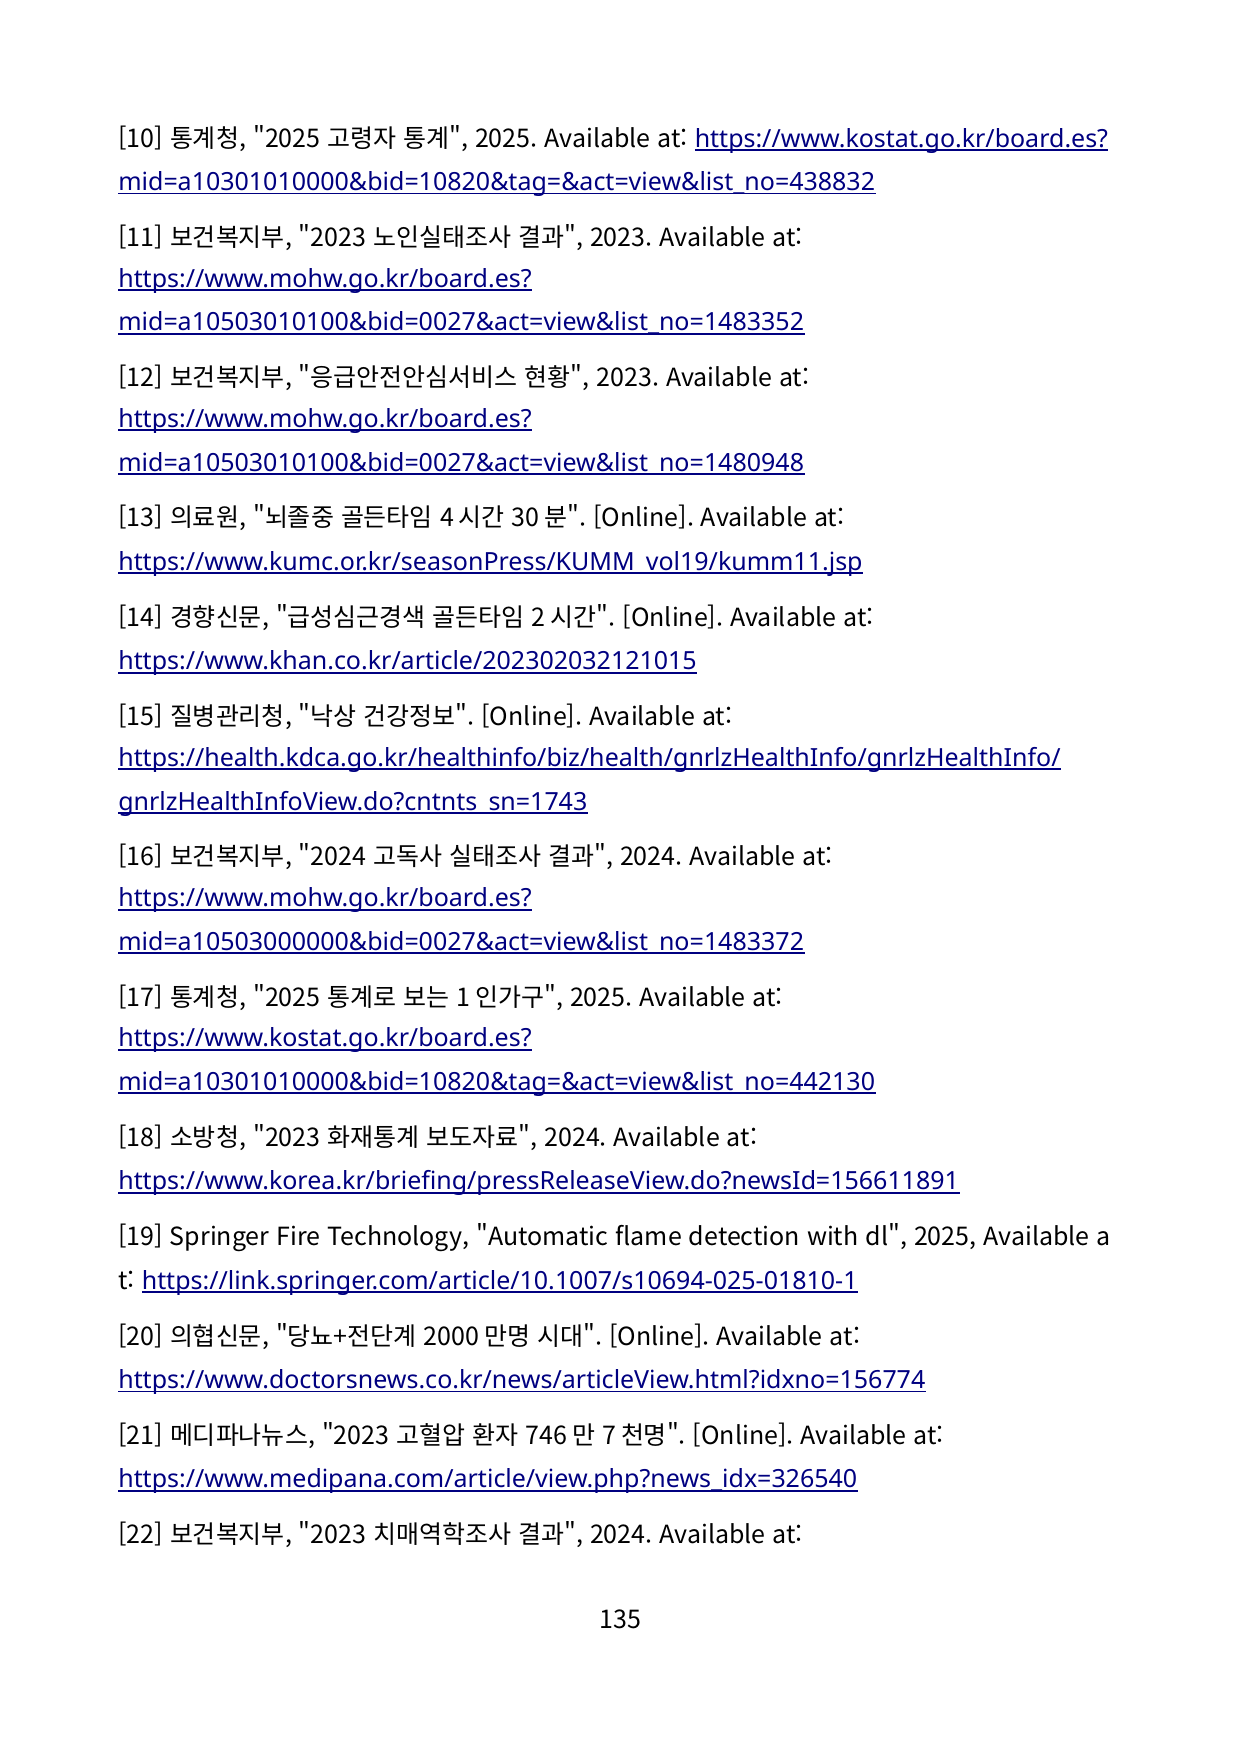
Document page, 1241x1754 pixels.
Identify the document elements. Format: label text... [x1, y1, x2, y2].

text [15] 질병관리청, "낙상 건강정보". [Online]. Available at: https://health.kdca.go.kr/healthinfo/biz/health/gnrlzHealthInfo/gnrlzHealthInfo/gnrlzHealthInfoView.do?cntnts_sn=1743 [118, 697, 1122, 817]
text [18] 소방청, "2023 화재통계 보도자료", 2024. Available at: https://www.korea.kr/briefing/pressReleaseView.do?newsId=156611891 [118, 1117, 1122, 1197]
text [11] 보건복지부, "2023 노인실태조사 결과", 2023. Available at: https://www.mohw.go.kr/board.es?mid=a10503010100&bid=0027&act=view&list_no=1483352 [118, 217, 1122, 338]
text [22] 보건복지부, "2023 치매역학조사 결과", 2024. Available at: [118, 1515, 1122, 1551]
text [21] 메디파나뉴스, "2023 고혈압 환자 746만 7천명". [Online]. Available at: https://www.medipana.com/article/view.php?news_idx=326540 [118, 1415, 1122, 1495]
text [14] 경향신문, "급성심근경색 골든타임 2시간". [Online]. Available at: https://www.khan.co.kr/article/202302032121015 [118, 597, 1122, 677]
text [17] 통계청, "2025 통계로 보는 1인가구", 2025. Available at: https://www.kostat.go.kr/board.es?mid=a10301010000&bid=10820&tag=&act=view&list_no=442130 [118, 977, 1122, 1098]
text [16] 보건복지부, "2024 고독사 실태조사 결과", 2024. Available at: https://www.mohw.go.kr/board.es?mid=a10503000000&bid=0027&act=view&list_no=1483372 [118, 837, 1122, 957]
text [19] Springer Fire Technology, "Automatic flame detection with dl", 2025, Available at: https://link.springer.com/article/10.1007/s10694-025-01810-1 [118, 1217, 1122, 1296]
text [10] 통계청, "2025 고령자 통계", 2025. Available at: https://www.kostat.go.kr/board.es?mid=a10301010000&bid=10820&tag=&act=view&list_no=438832 [118, 118, 1122, 198]
text [20] 의협신문, "당뇨+전단계 2000만명 시대". [Online]. Available at: https://www.doctorsnews.co.kr/news/articleView.html?idxno=156774 [118, 1316, 1122, 1396]
text [13] 의료원, "뇌졸중 골든타임 4시간 30분". [Online]. Available at: https://www.kumc.or.kr/seasonPress/KUMM_vol19/kumm11.jsp [118, 498, 1122, 578]
text [12] 보건복지부, "응급안전안심서비스 현황", 2023. Available at: https://www.mohw.go.kr/board.es?mid=a10503010100&bid=0027&act=view&list_no=1480948 [118, 358, 1122, 478]
